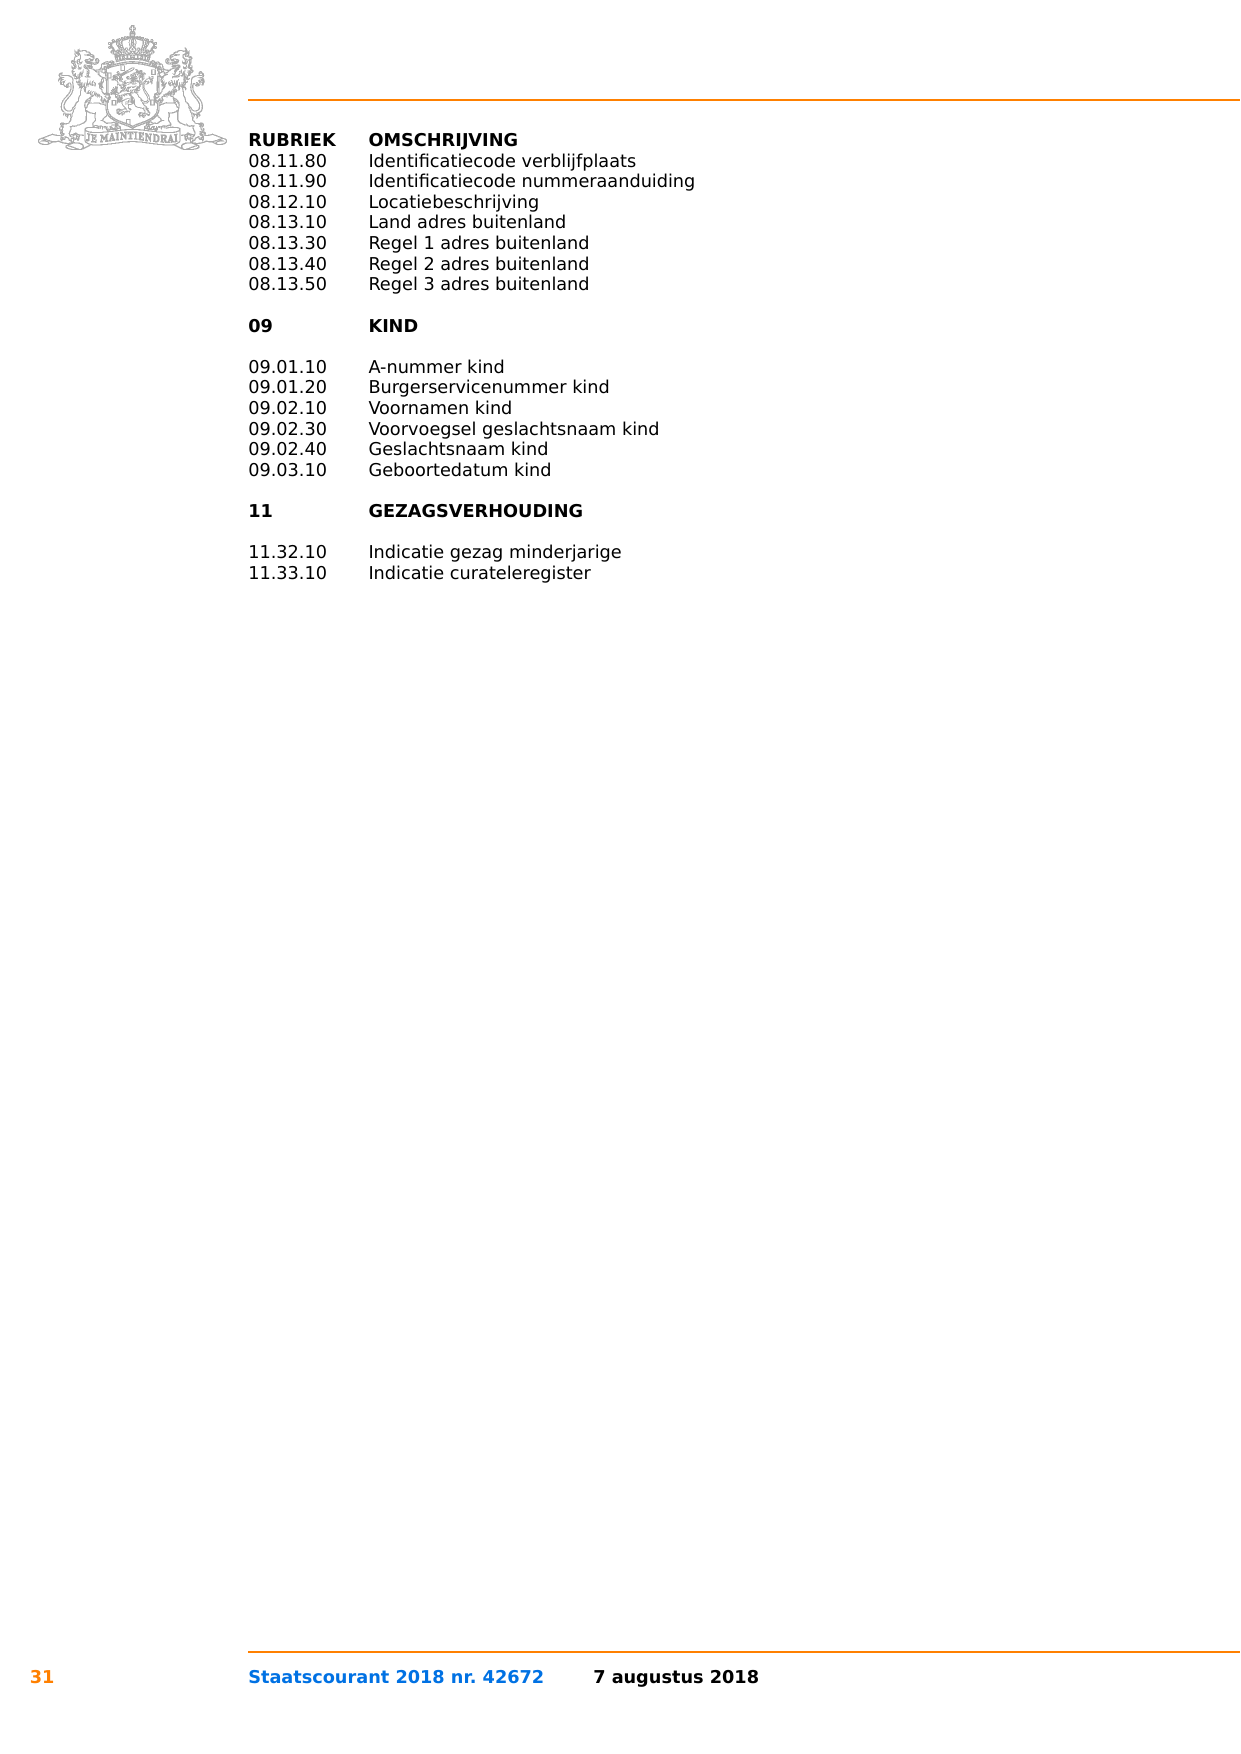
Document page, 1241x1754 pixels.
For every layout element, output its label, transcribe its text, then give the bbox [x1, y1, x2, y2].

table_cell 11 [248, 501, 362, 522]
table_cell Locatiebeschrijving [363, 192, 1163, 212]
table_cell Regel 1 adres buitenland [363, 233, 1163, 254]
table_cell Land adres buitenland [363, 213, 1163, 233]
table_cell 08.13.50 [248, 274, 362, 295]
table_cell Geboortedatum kind [363, 460, 1163, 481]
table_cell Geslachtsnaam kind [363, 439, 1163, 460]
table_cell KIND [363, 316, 1163, 336]
table_cell Regel 2 adres buitenland [363, 254, 1163, 274]
table_cell 08.13.30 [248, 233, 362, 254]
table_cell [248, 481, 362, 501]
table_cell 09.02.10 [248, 398, 362, 419]
table_cell 08.12.10 [248, 192, 362, 212]
table_cell [363, 295, 1163, 316]
table_cell 09.01.10 [248, 357, 362, 377]
table_cell Voorvoegsel geslachtsnaam kind [363, 419, 1163, 439]
table_cell [248, 336, 362, 357]
table_header RUBRIEK [248, 130, 362, 151]
table_cell Indicatie curateleregister [363, 563, 1163, 584]
table_cell 09.01.20 [248, 378, 362, 398]
table_cell 08.11.80 [248, 151, 362, 171]
table_cell [363, 522, 1163, 542]
table_cell 09.02.40 [248, 439, 362, 460]
table_cell 09 [248, 316, 362, 336]
table_cell 08.13.40 [248, 254, 362, 274]
table_cell 11.33.10 [248, 563, 362, 584]
table_cell 09.02.30 [248, 419, 362, 439]
table_cell Voornamen kind [363, 398, 1163, 419]
table_header OMSCHRIJVING [363, 130, 1163, 151]
table_cell Identificatiecode verblijfplaats [363, 151, 1163, 171]
table_cell 09.03.10 [248, 460, 362, 481]
table_cell [363, 481, 1163, 501]
table_cell Burgerservicenummer kind [363, 378, 1163, 398]
table_cell [363, 336, 1163, 357]
picture [38, 25, 227, 150]
table_cell Regel 3 adres buitenland [363, 274, 1163, 295]
table_cell 08.13.10 [248, 213, 362, 233]
table_cell [248, 522, 362, 542]
table_cell 11.32.10 [248, 543, 362, 563]
table_cell [248, 295, 362, 316]
table_cell A-nummer kind [363, 357, 1163, 377]
table_cell 08.11.90 [248, 171, 362, 192]
table_cell GEZAGSVERHOUDING [363, 501, 1163, 522]
table_cell Indicatie gezag minderjarige [363, 543, 1163, 563]
table_cell Identificatiecode nummeraanduiding [363, 171, 1163, 192]
